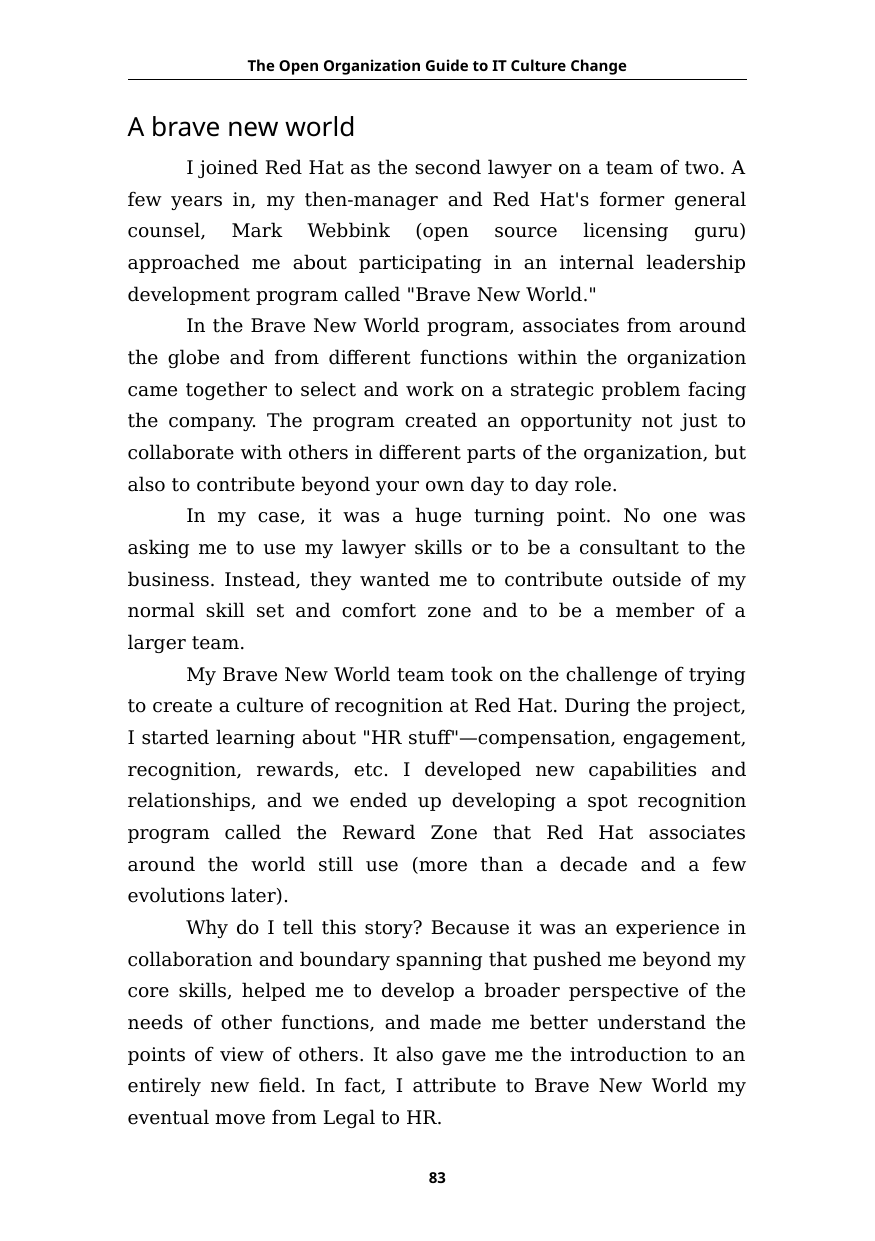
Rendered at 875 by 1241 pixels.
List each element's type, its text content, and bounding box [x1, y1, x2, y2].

text Why do I tell this story? Because it was an experience in collaboration and boundary spanning that pushed me beyond my core skills, helped me to develop a broader perspective of the needs of other functions, and made me better understand the points of view of others. It also gave me the introduction to an entirely new field. In fact, I attribute to Brave New World my eventual move from Legal to HR. [127, 917, 747, 1129]
text In the Brave New World program, associates from around the globe and from different functions within the organization came together to select and work on a strategic problem facing the company. The program created an opportunity not just to collaborate with others in different parts of the organization, but also to contribute beyond your own day to day role. [127, 315, 747, 496]
text My Brave New World team took on the challenge of trying to create a culture of recognition at Red Hat. During the project, I started learning about "HR stuff"—compensation, engagement, recognition, rewards, etc. I developed new capabilities and relationships, and we ended up developing a spot recognition program called the Reward Zone that Red Hat associates around the world still use (more than a decade and a few evolutions later). [127, 664, 747, 907]
text I joined Red Hat as the second lawyer on a team of two. A few years in, my then-manager and Red Hat's former general counsel, Mark Webbink (open source licensing guru) approached me about participating in an internal leadership development program called "Brave New World." [127, 157, 747, 306]
subtitle A brave new world [127, 109, 747, 144]
text In my case, it was a huge turning point. No one was asking me to use my lawyer skills or to be a consultant to the business. Instead, they wanted me to contribute outside of my normal skill set and comfort zone and to be a member of a larger team. [127, 505, 747, 654]
